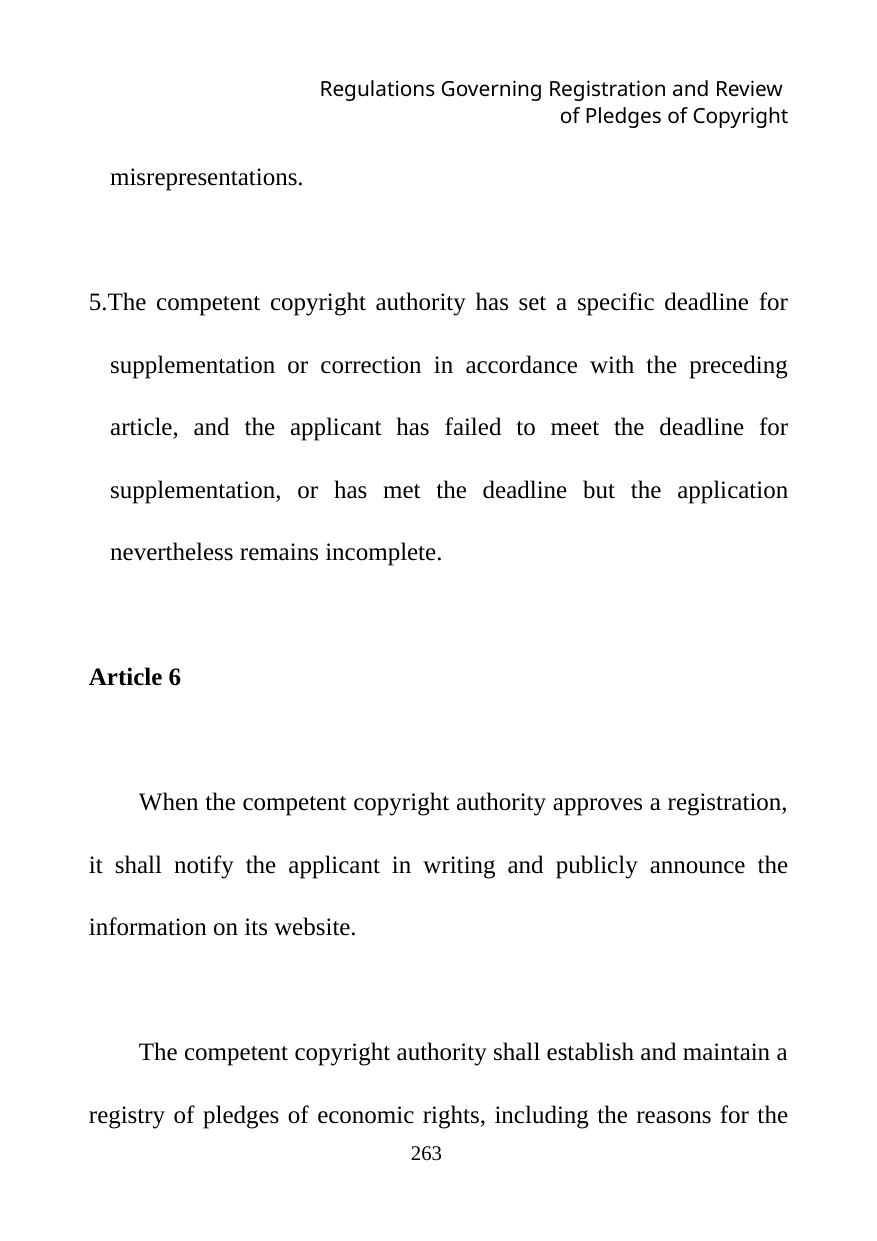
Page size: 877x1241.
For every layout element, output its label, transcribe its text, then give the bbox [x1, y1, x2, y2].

text The competent copyright authority shall establish and maintain a registry of pledges of economic rights, including the reasons for the [89, 1010, 788, 1135]
text misrepresentations. [89, 135, 788, 198]
text When the competent copyright authority approves a registration, it shall notify the applicant in writing and publicly announce the information on its website. [89, 760, 788, 948]
text 5.The competent copyright authority has set a specific deadline for supplementation or correction in accordance with the preceding article, and the applicant has failed to meet the deadline for supplementation, or has met the deadline but the application nevertheless remains incomplete. [89, 260, 788, 573]
text Article 6 [89, 635, 788, 698]
